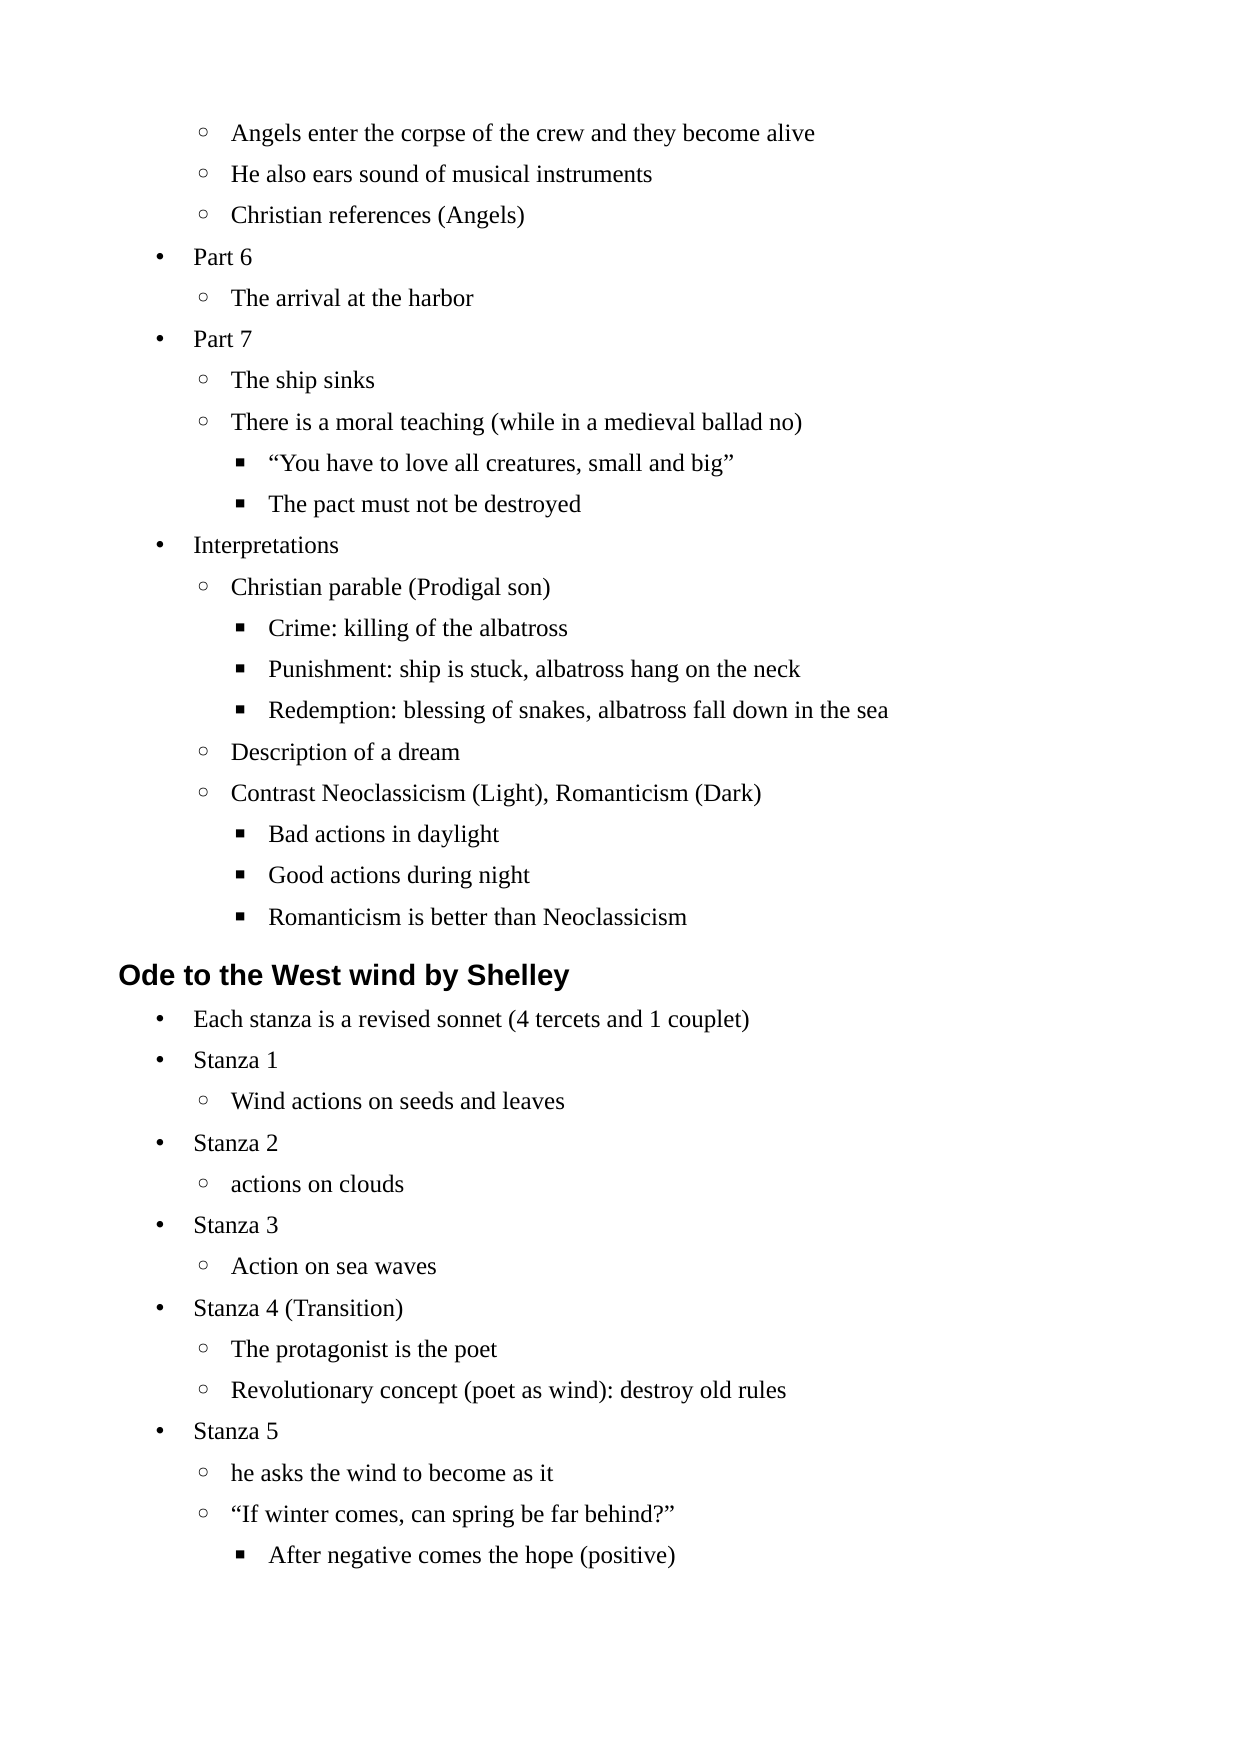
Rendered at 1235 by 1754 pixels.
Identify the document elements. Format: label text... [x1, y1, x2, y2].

list Stanza 5 [156, 1416, 1116, 1445]
list The ship sinks [193, 366, 1116, 394]
subtitle Ode to the West wind by Shelley [118, 958, 1116, 991]
list Each stanza is a revised sonnet (4 tercets and 1 couplet) [156, 1004, 1116, 1033]
list The pact must not be destroyed [231, 489, 1116, 518]
list Stanza 4 (Transition) [156, 1293, 1116, 1321]
list The arrival at the harbor [193, 283, 1116, 312]
list Interpretations [156, 531, 1116, 559]
list Angels enter the corpse of the crew and they become alive [193, 118, 1116, 147]
list There is a moral teaching (while in a medieval ballad no) [193, 407, 1116, 436]
list Christian references (Angels) [193, 201, 1116, 229]
list The protagonist is the poet [193, 1334, 1116, 1363]
list Stanza 1 [156, 1045, 1116, 1074]
list Redemption: blessing of snakes, albatross fall down in the sea [231, 696, 1116, 724]
list Contrast Neoclassicism (Light), Romanticism (Dark) [193, 778, 1116, 807]
list Revolutionary concept (poet as wind): destroy old rules [193, 1375, 1116, 1404]
list Punishment: ship is stuck, albatross hang on the neck [231, 654, 1116, 683]
list After negative comes the hope (positive) [231, 1540, 1116, 1569]
list Action on sea waves [193, 1251, 1116, 1280]
list Bad actions in daylight [231, 819, 1116, 848]
list He also ears sound of musical instruments [193, 159, 1116, 188]
list he asks the wind to become as it [193, 1458, 1116, 1486]
list Stanza 2 [156, 1128, 1116, 1156]
list Wind actions on seeds and leaves [193, 1086, 1116, 1115]
list Part 6 [156, 242, 1116, 271]
list “If winter comes, can spring be far behind?” [193, 1499, 1116, 1528]
list Christian parable (Prodigal son) [193, 572, 1116, 601]
list Stanza 3 [156, 1210, 1116, 1239]
list Crime: killing of the albatross [231, 613, 1116, 642]
list Description of a dream [193, 737, 1116, 766]
list “You have to love all creatures, small and big” [231, 448, 1116, 477]
list Part 7 [156, 324, 1116, 353]
list Romanticism is better than Neoclassicism [231, 902, 1116, 931]
list Good actions during night [231, 861, 1116, 889]
list actions on clouds [193, 1169, 1116, 1198]
